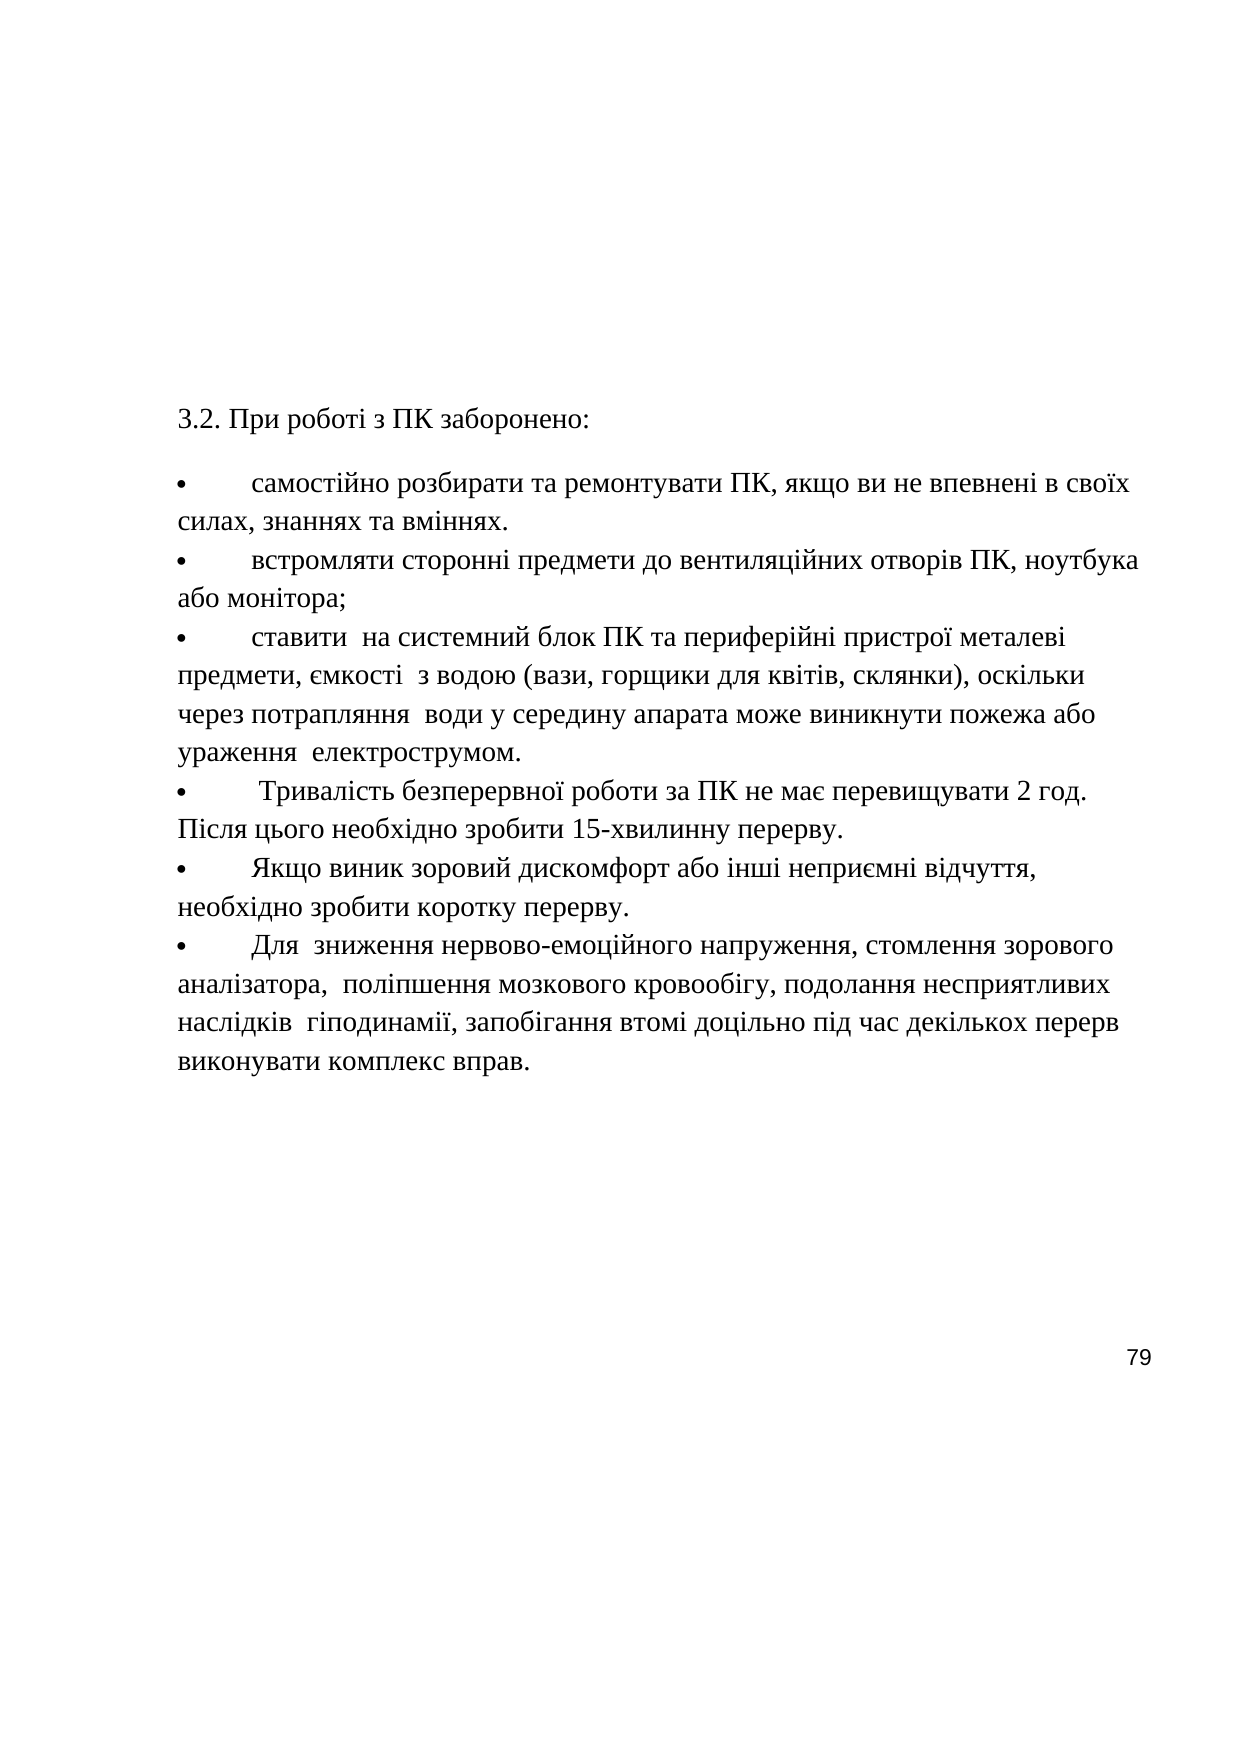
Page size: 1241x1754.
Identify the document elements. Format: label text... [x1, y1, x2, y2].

list Якщо виник зоровий дискомфорт або інші неприємні відчуття, необхідно зробити коротку перерву. [177, 850, 1152, 922]
list самостійно розбирати та ремонтувати ПК, якщо ви не впевнені в своїх силах, знаннях та вміннях. [177, 465, 1152, 537]
list Тривалість безперервної роботи за ПК не має перевищувати 2 год. Після цього необхідно зробити 15-хвилинну перерву. [177, 773, 1152, 845]
list встромляти сторонні предмети до вентиляційних отворів ПК, ноутбука або монітора; [177, 542, 1152, 614]
list Для зниження нервово-емоційного напруження, стомлення зорового аналізатора, поліпшення мозкового кровообігу, подолання несприятливих наслідків гіподинамії, запобігання втомі доцільно під час декількох перерв виконувати комплекс вправ. [177, 927, 1152, 1076]
list ставити на системний блок ПК та периферійні пристрої металеві предмети, ємкості з водою (вази, горщики для квітів, склянки), оскільки через потрапляння води у середину апарата може виникнути пожежа або ураження електрострумом. [177, 619, 1152, 768]
text 3.2. При роботі з ПК заборонено: [177, 401, 1152, 435]
